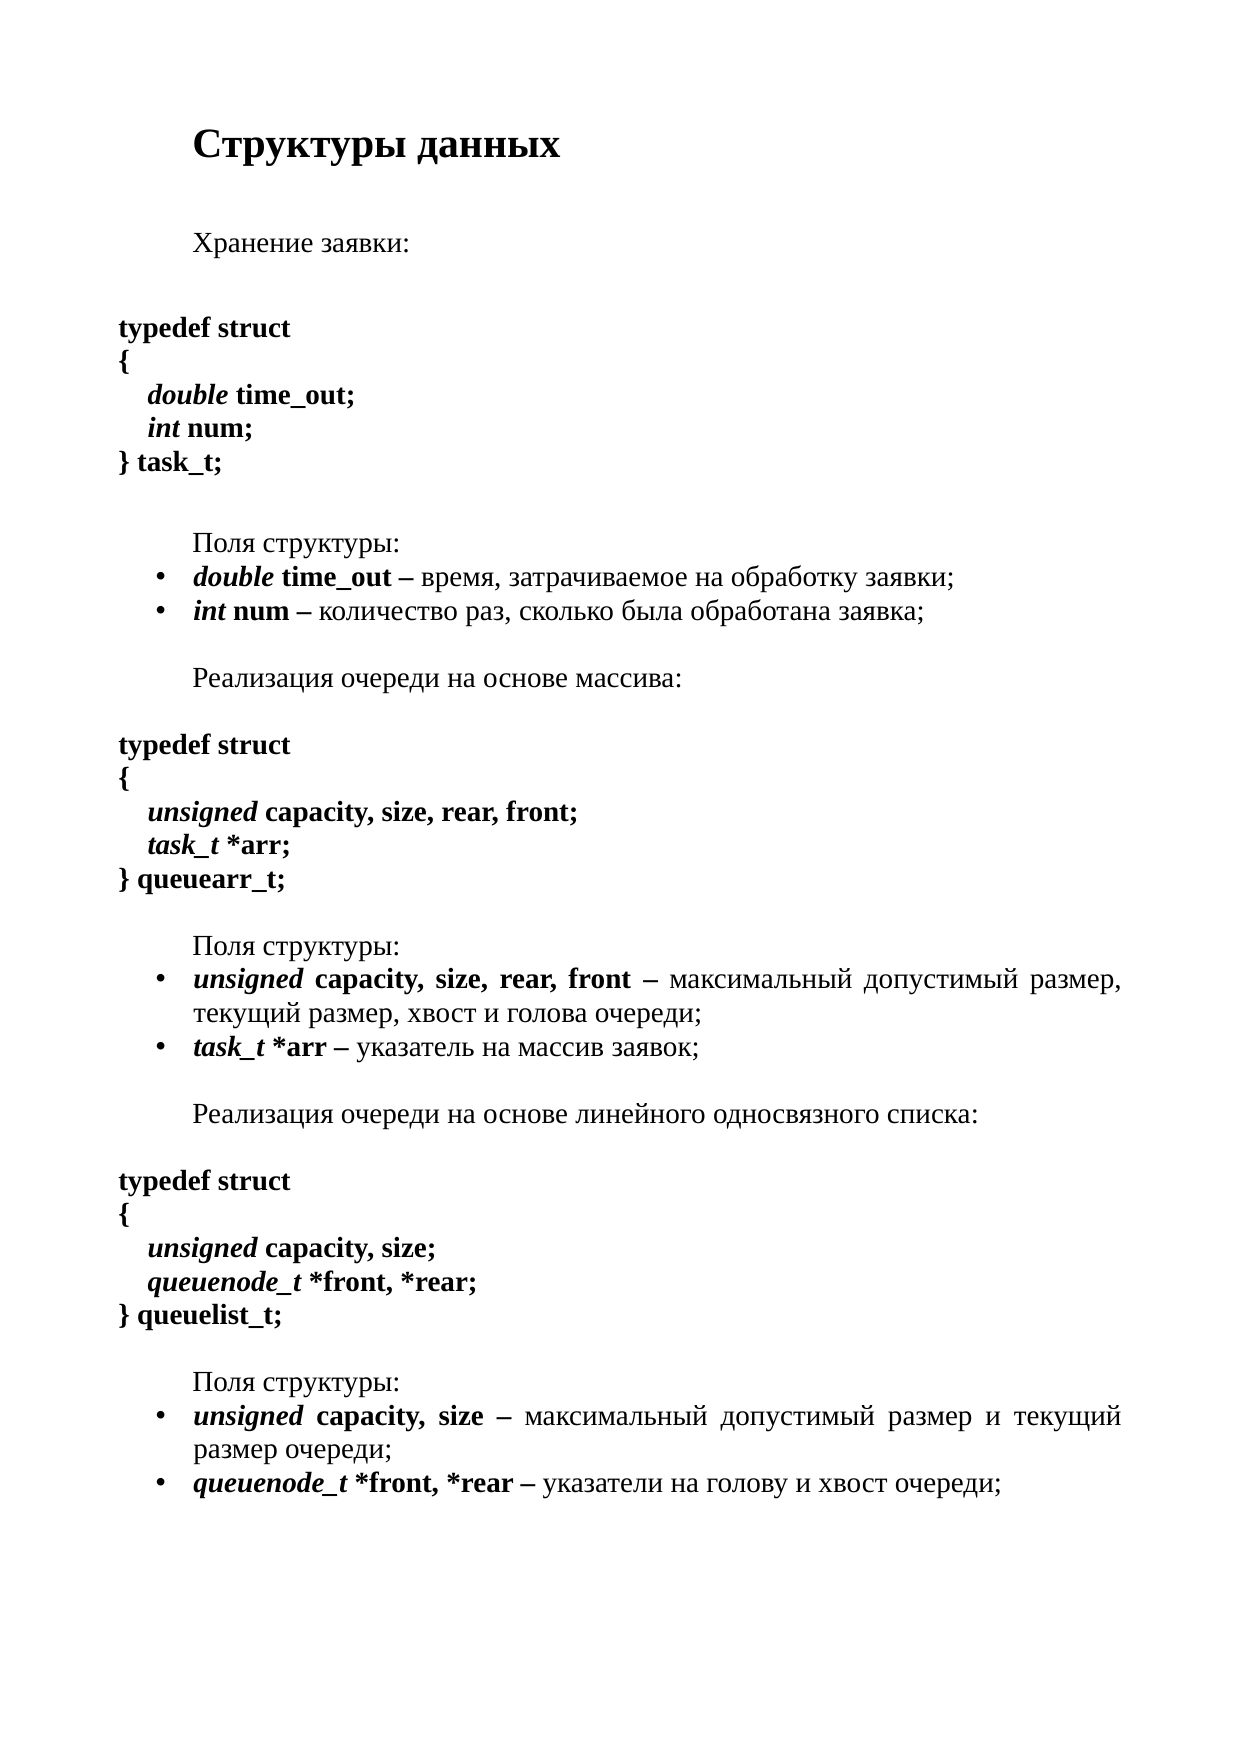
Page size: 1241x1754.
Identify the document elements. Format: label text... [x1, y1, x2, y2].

text queuenode_t *front, *rear; [118, 1264, 1122, 1297]
text int num; [118, 410, 1122, 444]
text unsigned capacity, size, rear, front; [118, 794, 1122, 827]
text typedef struct [118, 727, 1122, 760]
text Поля структуры: [118, 1364, 1122, 1398]
list int num – количество раз, сколько была обработана заявка; [156, 593, 1122, 626]
text typedef struct [118, 1163, 1122, 1197]
text { [118, 1197, 1122, 1230]
text } queuelist_t; [118, 1297, 1122, 1331]
text { [118, 343, 1122, 377]
text unsigned capacity, size; [118, 1230, 1122, 1264]
text Реализация очереди на основе массива: [118, 660, 1122, 693]
text Поля структуры: [118, 525, 1122, 559]
list queuenode_t *front, *rear – указатели на голову и хвост очереди; [156, 1465, 1122, 1499]
list task_t *arr – указатель на массив заявок; [156, 1029, 1122, 1062]
text Реализация очереди на основе линейного односвязного списка: [118, 1096, 1122, 1129]
text } task_t; [118, 444, 1122, 477]
text } queuearr_t; [118, 861, 1122, 894]
text typedef struct [118, 310, 1122, 343]
list double time_out – время, затрачиваемое на обработку заявки; [156, 559, 1122, 593]
text { [118, 760, 1122, 794]
text task_t *arr; [118, 827, 1122, 861]
text Структуры данных [118, 118, 1122, 166]
text double time_out; [118, 377, 1122, 410]
list unsigned capacity, size – максимальный допустимый размер и текущий размер очереди; [156, 1398, 1122, 1465]
text Хранение заявки: [118, 214, 1122, 262]
text Поля структуры: [118, 928, 1122, 962]
list unsigned capacity, size, rear, front – максимальный допустимый размер, текущий размер, хвост и голова очереди; [156, 962, 1122, 1029]
